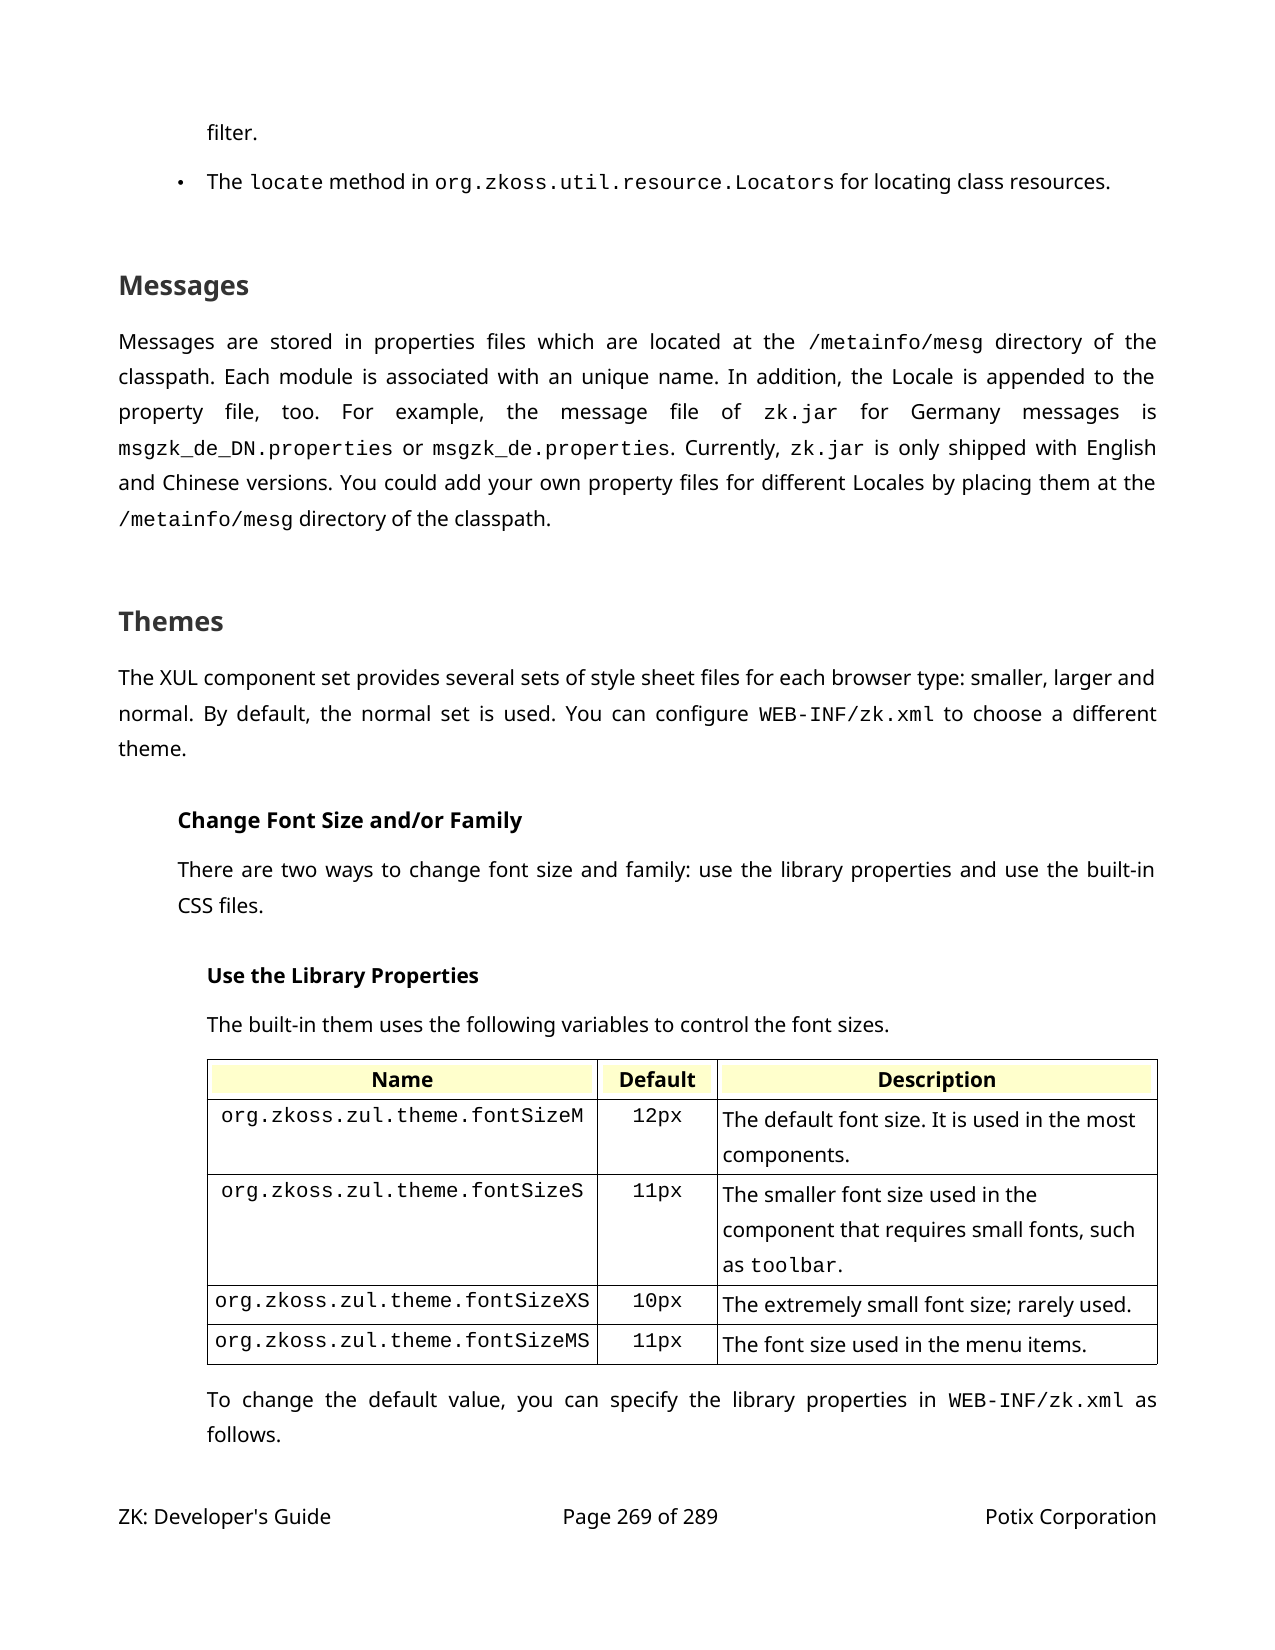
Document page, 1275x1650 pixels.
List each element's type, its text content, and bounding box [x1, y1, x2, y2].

table_cell org.zkoss.zul.theme.fontSizeXS [208, 1286, 597, 1324]
list filter. [177, 118, 1157, 146]
table_cell The extremely small font size; rarely used. [718, 1286, 1157, 1324]
table_cell The font size used in the menu items. [718, 1325, 1157, 1364]
table_cell org.zkoss.zul.theme.fontSizeS [208, 1175, 597, 1284]
table_cell 12px [598, 1100, 717, 1174]
text The XUL component set provides several sets of style sheet files for each browser type: smaller, larger and normal. By default, the normal set is used. You can configure WEB-INF/zk.xml to choose a different theme. [118, 663, 1157, 762]
table_cell org.zkoss.zul.theme.fontSizeMS [208, 1325, 597, 1364]
subtitle Change Font Size and/or Family [177, 805, 1157, 835]
table_cell The default font size. It is used in the most components. [718, 1100, 1157, 1174]
table_header Name [208, 1060, 597, 1099]
table_header Default [598, 1060, 717, 1099]
table_cell 10px [598, 1286, 717, 1324]
subtitle Themes [118, 603, 1157, 640]
text Messages are stored in properties files which are located at the /metainfo/mesg directory of the classpath. Each module is associated with an unique name. In addition, the Locale is appended to the property file, too. For example, the message file of zk.jar for Germany messages is msgzk_de_DN.properties or msgzk_de.properties. Currently, zk.jar is only shipped with English and Chinese versions. You could add your own property files for different Locales by placing them at the /metainfo/mesg directory of the classpath. [118, 327, 1157, 532]
text To change the default value, you can specify the library properties in WEB-INF/zk.xml as follows. [207, 1385, 1157, 1449]
text The built-in them uses the following variables to control the font sizes. [207, 1010, 1157, 1039]
text There are two ways to change font size and family: use the library properties and use the built-in CSS files. [177, 856, 1157, 919]
table_cell 11px [598, 1175, 717, 1284]
table_cell org.zkoss.zul.theme.fontSizeM [208, 1100, 597, 1174]
table_cell 11px [598, 1325, 717, 1364]
list The locate method in org.zkoss.util.resource.Locators for locating class resources. [177, 167, 1157, 196]
table_header Description [718, 1060, 1157, 1099]
subtitle Messages [118, 266, 1157, 303]
table_cell The smaller font size used in the component that requires small fonts, such as toolbar. [718, 1175, 1157, 1284]
subtitle Use the Library Properties [207, 962, 1157, 990]
